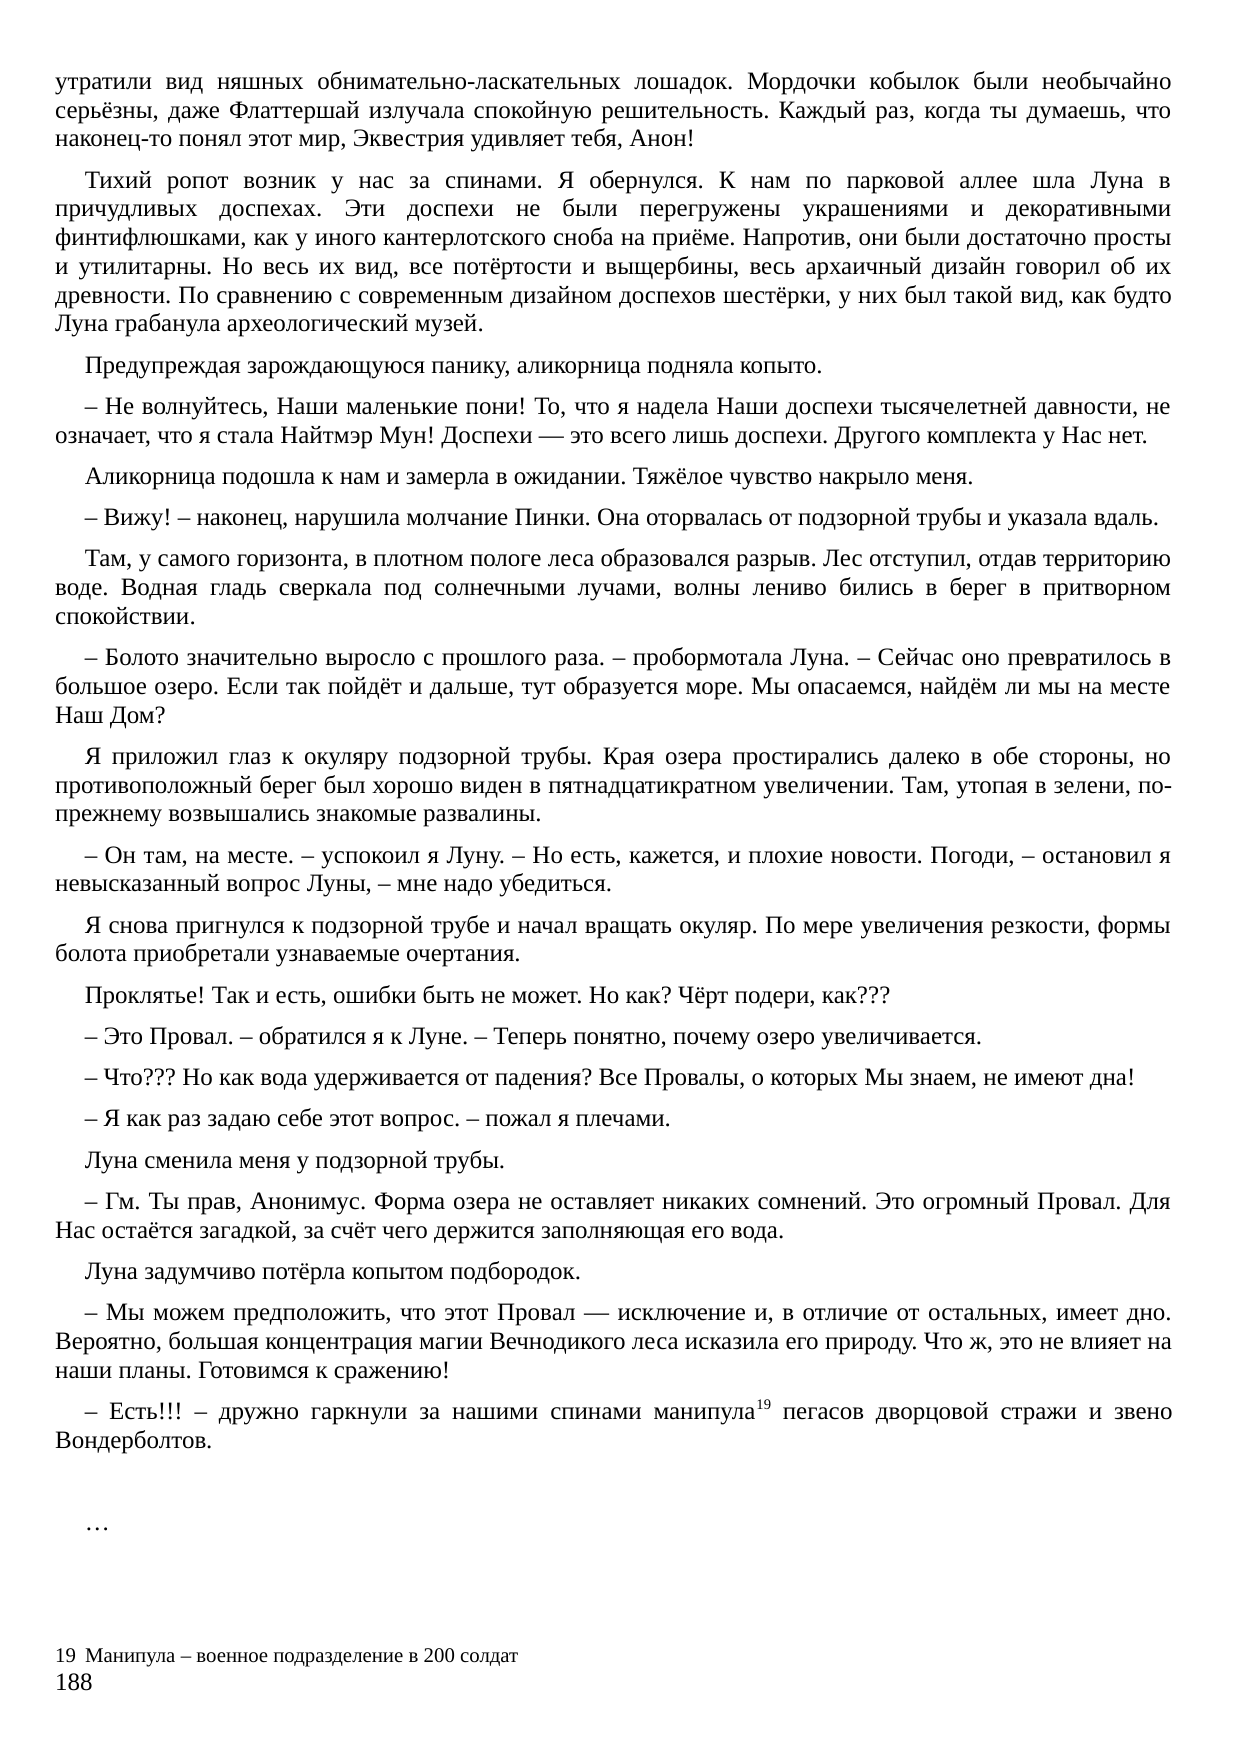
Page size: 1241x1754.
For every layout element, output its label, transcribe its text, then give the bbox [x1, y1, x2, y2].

text – Мы можем предположить, что этот Провал — исключение и, в отличие от остальных, имеет дно. Вероятно, большая концентрация магии Вечнодикого леса исказила его природу. Что ж, это не влияет на наши планы. Готовимся к сражению! [55, 1297, 1173, 1383]
text … [55, 1507, 1173, 1536]
text – Вижу! – наконец, нарушила молчание Пинки. Она оторвалась от подзорной трубы и указала вдаль. [55, 502, 1173, 531]
text Аликорница подошла к нам и замерла в ожидании. Тяжёлое чувство накрыло меня. [55, 461, 1173, 490]
text – Он там, на месте. – успокоил я Луну. – Но есть, кажется, и плохие новости. Погоди, – остановил я невысказанный вопрос Луны, – мне надо убедиться. [55, 840, 1173, 897]
text Луна задумчиво потёрла копытом подбородок. [55, 1256, 1173, 1285]
text Там, у самого горизонта, в плотном пологе леса образовался разрыв. Лес отступил, отдав территорию воде. Водная гладь сверкала под солнечными лучами, волны лениво бились в берег в притворном спокойствии. [55, 543, 1173, 630]
text – Я как раз задаю себе этот вопрос. – пожал я плечами. [55, 1103, 1173, 1132]
text Я приложил глаз к окуляру подзорной трубы. Края озера простирались далеко в обе стороны, но противоположный берег был хорошо виден в пятнадцатикратном увеличении. Там, утопая в зелени, по-прежнему возвышались знакомые развалины. [55, 741, 1173, 827]
text Проклятье! Так и есть, ошибки быть не может. Но как? Чёрт подери, как??? [55, 980, 1173, 1008]
text Я снова пригнулся к подзорной трубе и начал вращать окуляр. По мере увеличения резкости, формы болота приобретали узнаваемые очертания. [55, 910, 1173, 967]
text – Болото значительно выросло с прошлого раза. – пробормотала Луна. – Сейчас оно превратилось в большое озеро. Если так пойдёт и дальше, тут образуется море. Мы опасаемся, найдём ли мы на месте Наш Дом? [55, 642, 1173, 728]
text – Это Провал. – обратился я к Луне. – Теперь понятно, почему озеро увеличивается. [55, 1021, 1173, 1050]
text Манипула – военное подразделение в 200 солдат [55, 1642, 1173, 1667]
text – Не волнуйтесь, Наши маленькие пони! То, что я надела Наши доспехи тысячелетней давности, не означает, что я стала Найтмэр Мун! Доспехи — это всего лишь доспехи. Другого комплекта у Нас нет. [55, 391, 1173, 448]
text утратили вид няшных обнимательно-ласкательных лошадок. Мордочки кобылок были необычайно серьёзны, даже Флаттершай излучала спокойную решительность. Каждый раз, когда ты думаешь, что наконец-то понял этот мир, Эквестрия удивляет тебя, Анон! [55, 66, 1173, 152]
text Предупреждая зарождающуюся панику, аликорница подняла копыто. [55, 350, 1173, 378]
text Луна сменила меня у подзорной трубы. [55, 1145, 1173, 1173]
text Тихий ропот возник у нас за спинами. Я обернулся. К нам по парковой аллее шла Луна в причудливых доспехах. Эти доспехи не были перегружены украшениями и декоративными финтифлюшками, как у иного кантерлотского сноба на приёме. Напротив, они были достаточно просты и утилитарны. Но весь их вид, все потёртости и выщербины, весь архаичный дизайн говорил об их древности. По сравнению с современным дизайном доспехов шестёрки, у них был такой вид, как будто Луна грабанула археологический музей. [55, 165, 1173, 337]
text – Гм. Ты прав, Анонимус. Форма озера не оставляет никаких сомнений. Это огромный Провал. Для Нас остаётся загадкой, за счёт чего держится заполняющая его вода. [55, 1186, 1173, 1243]
text – Есть!!! – дружно гаркнули за нашими спинами манипула пегасов дворцовой стражи и звено Вондерболтов. [55, 1396, 1173, 1453]
text – Что??? Но как вода удерживается от падения? Все Провалы, о которых Мы знаем, не имеют дна! [55, 1062, 1173, 1091]
